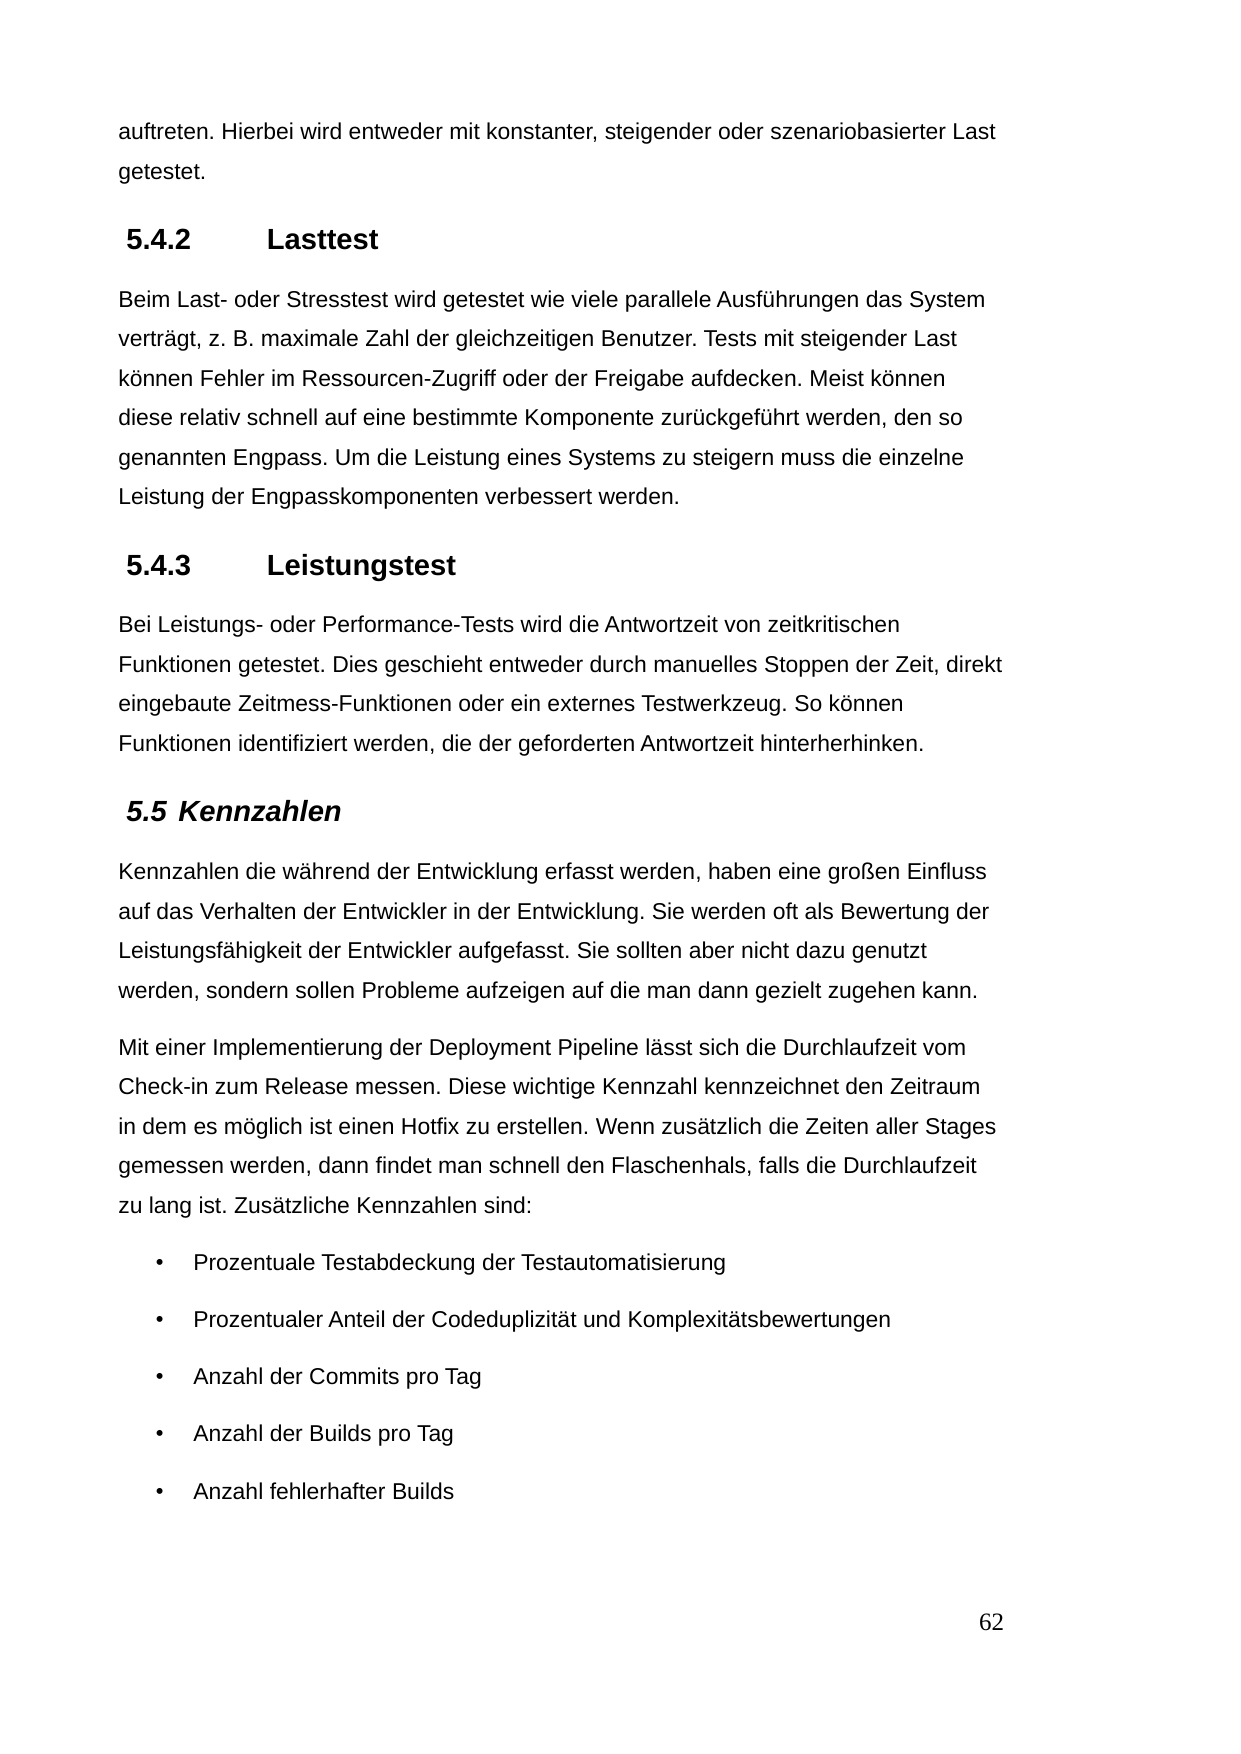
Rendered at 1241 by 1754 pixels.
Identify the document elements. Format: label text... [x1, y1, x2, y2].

text auftreten. Hierbei wird entweder mit konstanter, steigender oder szenariobasierter Last getestet. [118, 118, 1004, 184]
text Beim Last- oder Stresstest wird getestet wie viele parallele Ausführungen das System verträgt, z. B. maximale Zahl der gleichzeitigen Benutzer. Tests mit steigender Last können Fehler im Ressourcen-Zugriff oder der Freigabe aufdecken. Meist können diese relativ schnell auf eine bestimmte Komponente zurückgeführt werden, den so genannten Engpass. Um die Leistung eines Systems zu steigern muss die einzelne Leistung der Engpasskomponenten verbessert werden. [118, 286, 1004, 509]
subtitle Lasttest [118, 222, 1004, 256]
text Kennzahlen die während der Entwicklung erfasst werden, haben eine großen Einfluss auf das Verhalten der Entwickler in der Entwicklung. Sie werden oft als Bewertung der Leistungsfähigkeit der Entwickler aufgefasst. Sie sollten aber nicht dazu genutzt werden, sondern sollen Probleme aufzeigen auf die man dann gezielt zugehen kann. [118, 858, 1004, 1003]
list Anzahl der Builds pro Tag [156, 1420, 1004, 1447]
subtitle Leistungstest [118, 548, 1004, 581]
list Anzahl der Commits pro Tag [156, 1363, 1004, 1389]
list Anzahl fehlerhafter Builds [156, 1478, 1004, 1504]
list Prozentualer Anteil der Codeduplizität und Komplexitätsbewertungen [156, 1306, 1004, 1332]
text Mit einer Implementierung der Deployment Pipeline lässt sich die Durchlaufzeit vom Check-in zum Release messen. Diese wichtige Kennzahl kennzeichnet den Zeitraum in dem es möglich ist einen Hotfix zu erstellen. Wenn zusätzlich die Zeiten aller Stages gemessen werden, dann findet man schnell den Flaschenhals, falls die Durchlaufzeit zu lang ist. Zusätzliche Kennzahlen sind: [118, 1034, 1004, 1218]
subtitle Kennzahlen [118, 794, 1004, 828]
list Prozentuale Testabdeckung der Testautomatisierung [156, 1249, 1004, 1275]
text Bei Leistungs- oder Performance-Tests wird die Antwortzeit von zeitkritischen Funktionen getestet. Dies geschieht entweder durch manuelles Stoppen der Zeit, direkt eingebaute Zeitmess-Funktionen oder ein externes Testwerkzeug. So können Funktionen identifiziert werden, die der geforderten Antwortzeit hinterherhinken. [118, 611, 1004, 756]
